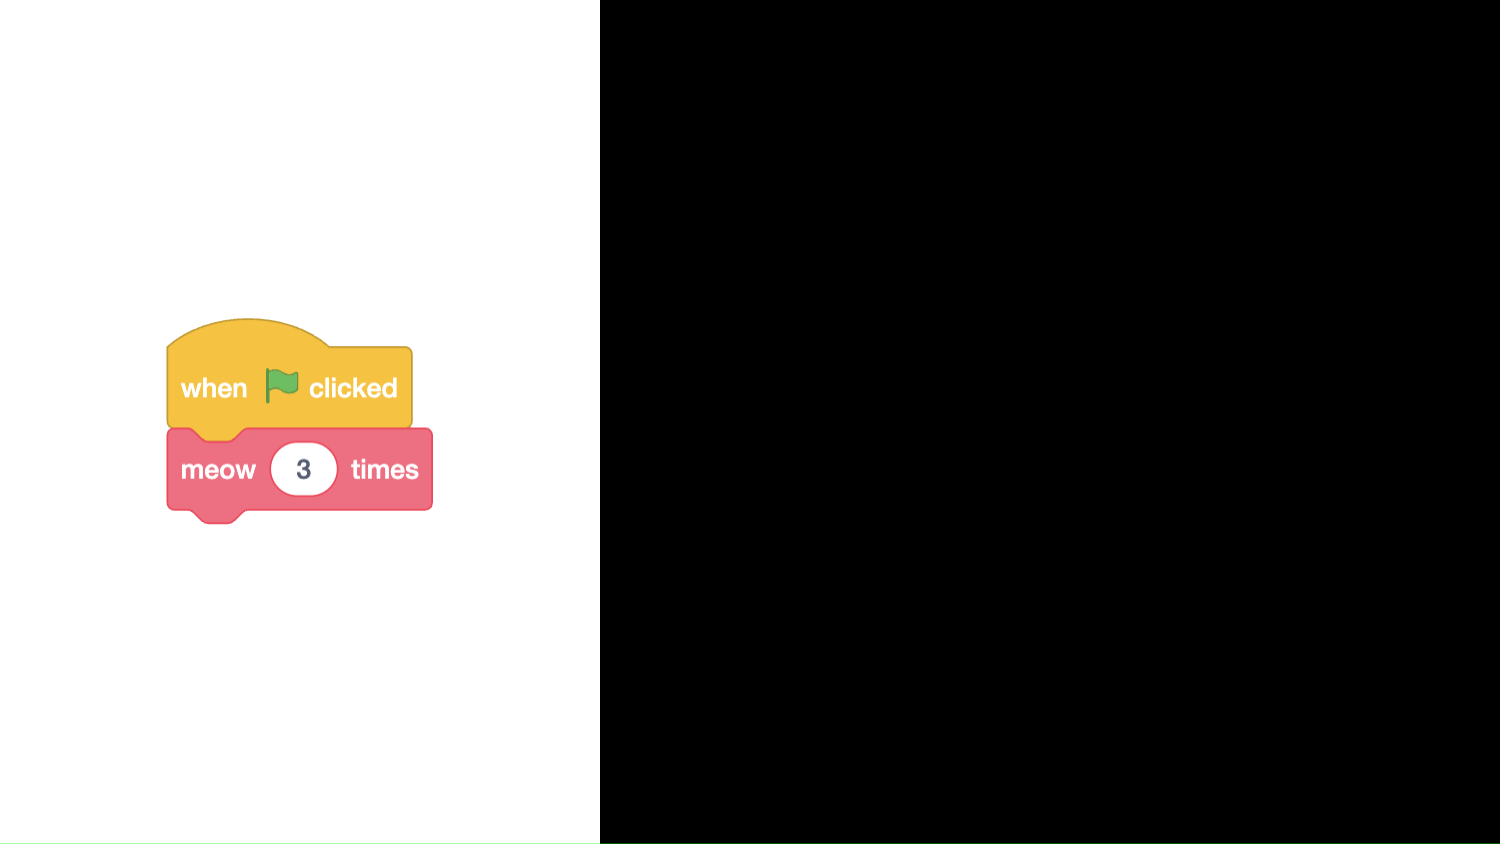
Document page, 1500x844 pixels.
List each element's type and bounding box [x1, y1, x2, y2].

text_box [0, 0, 1500, 844]
picture [150, 304, 450, 539]
